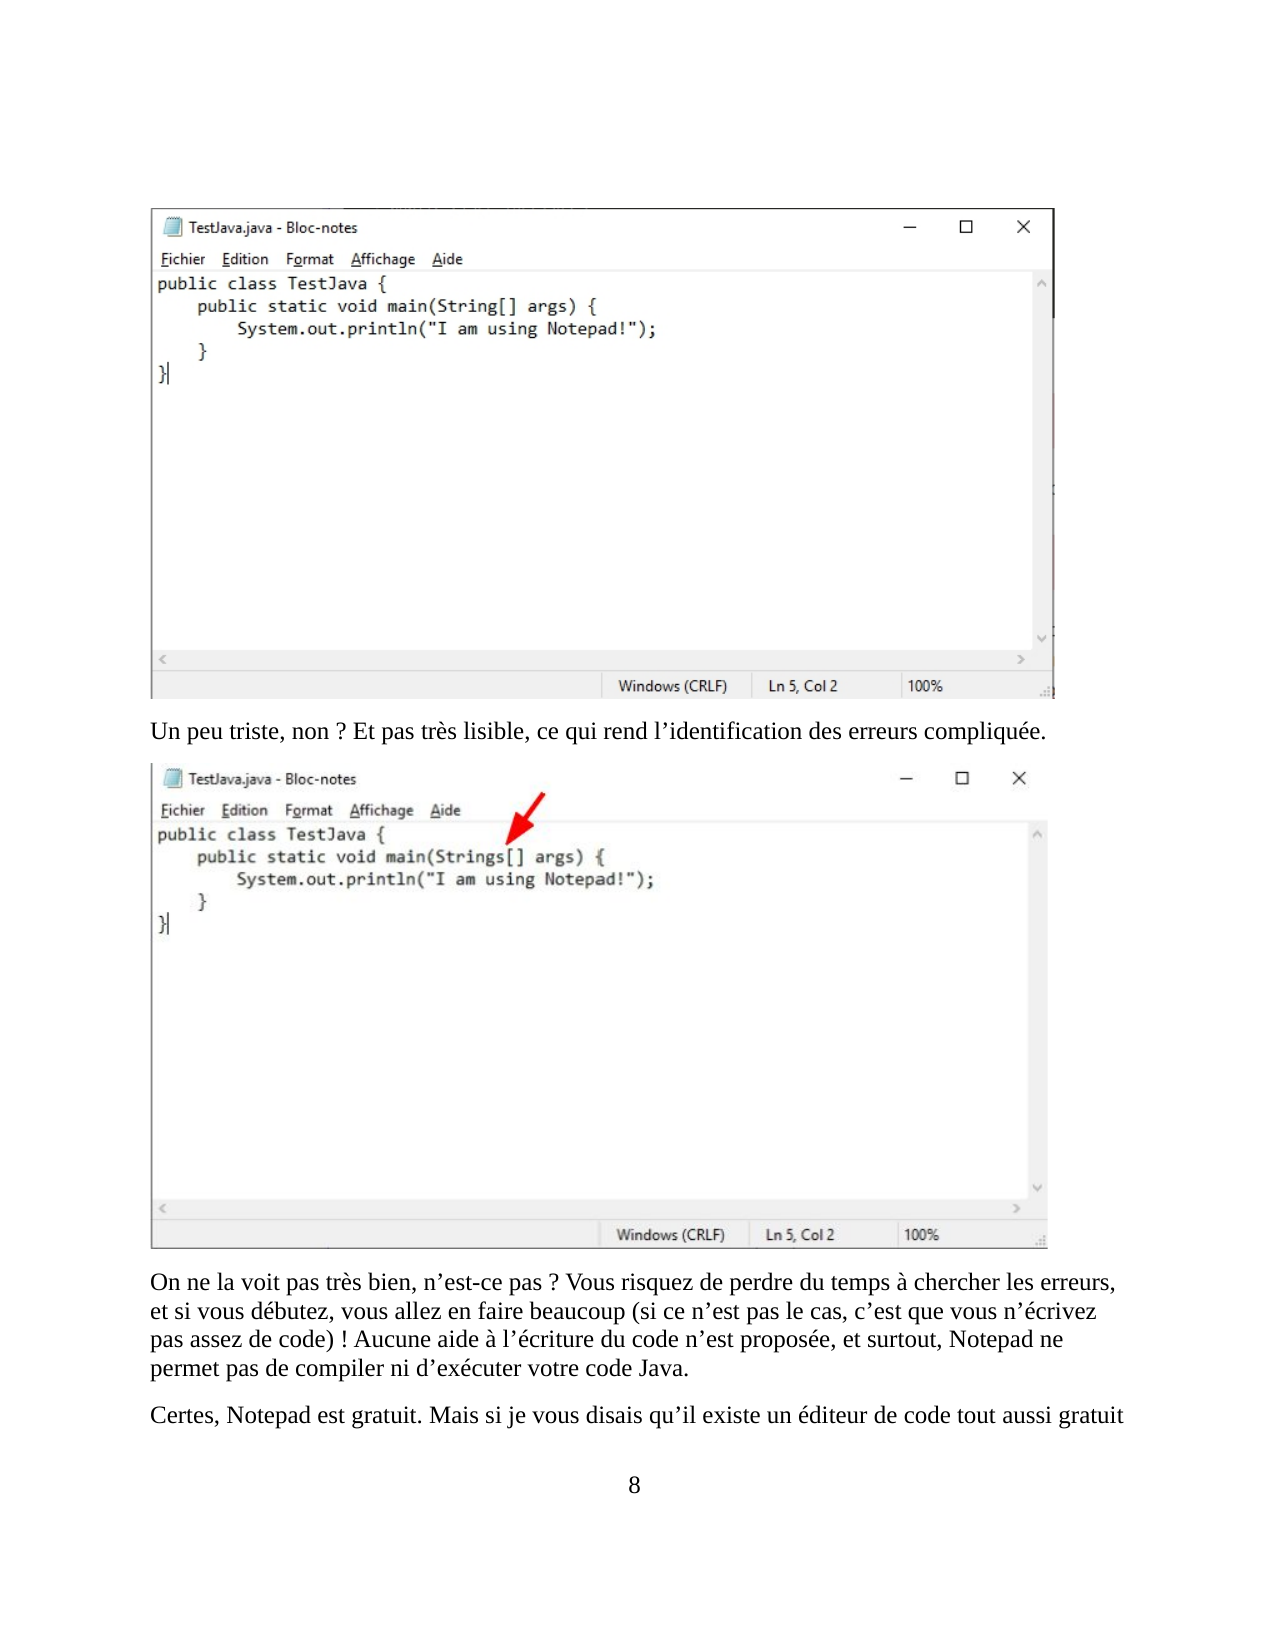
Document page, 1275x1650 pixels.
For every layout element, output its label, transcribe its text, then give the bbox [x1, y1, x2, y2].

text Un peu triste, non ? Et pas très lisible, ce qui rend l’identification des erreurs compliquée. [150, 716, 1125, 745]
picture [150, 763, 1048, 1249]
text Certes, Notepad est gratuit. Mais si je vous disais qu’il existe un éditeur de code tout aussi gratuit [150, 1400, 1125, 1429]
text On ne la voit pas très bien, n’est-ce pas ? Vous risquez de perdre du temps à chercher les erreurs, et si vous débutez, vous allez en faire beaucoup (si ce n’est pas le cas, c’est que vous n’écrivez pas assez de code) ! Aucune aide à l’écriture du code n’est proposée, et surtout, Notepad ne permet pas de compiler ni d’exécuter votre code Java. [150, 1267, 1125, 1382]
picture [150, 208, 1055, 699]
